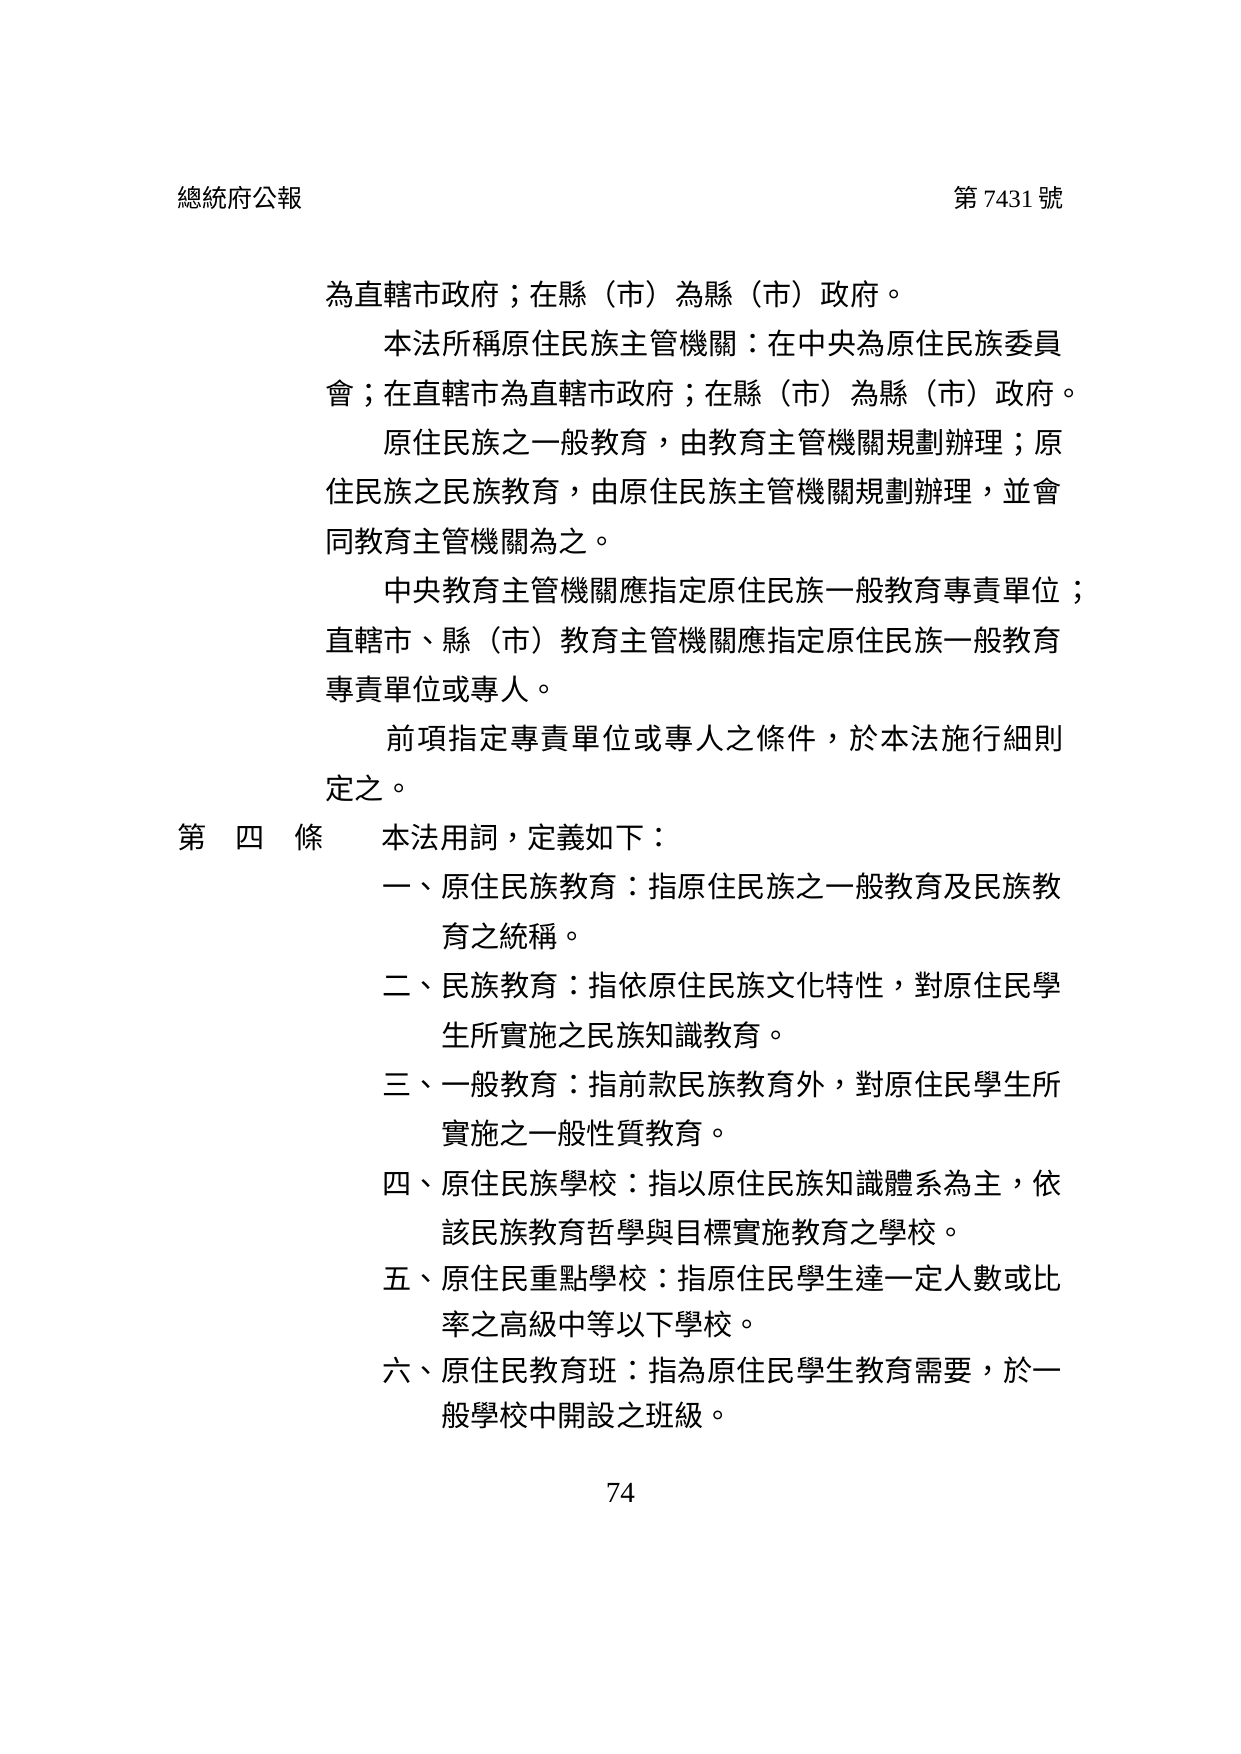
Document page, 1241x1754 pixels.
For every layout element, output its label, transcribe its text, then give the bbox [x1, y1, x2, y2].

text 三、 一般教育：指前款民族教育外，對原住民學生所實施之一般性質教育。 [382, 1056, 1063, 1154]
text 中央教育主管機關應指定原住民族一般教育專責單位；直轄市、縣（市）教育主管機關應指定原住民族一般教育專責單位或專人。 [325, 562, 1063, 710]
text 二、 民族教育：指依原住民族文化特性，對原住民學生所實施之民族知識教育。 [382, 957, 1063, 1056]
text 前項指定專責單位或專人之條件，於本法施行細則定之。 [325, 710, 1063, 809]
text 本法所稱原住民族主管機關：在中央為原住民族委員會；在直轄市為直轄市政府；在縣（市）為縣（市）政府。 [325, 315, 1063, 414]
text 五、 原住民重點學校：指原住民學生達一定人數或比率之高級中等以下學校。 [382, 1253, 1063, 1344]
text 原住民族之一般教育，由教育主管機關規劃辦理；原住民族之民族教育，由原住民族主管機關規劃辦理，並會同教育主管機關為之。 [325, 414, 1063, 562]
text 四、 原住民族學校：指以原住民族知識體系為主，依該民族教育哲學與目標實施教育之學校。 [382, 1154, 1063, 1253]
text 為直轄市政府；在縣（市）為縣（市）政府。 [177, 266, 1063, 315]
text 一、 原住民族教育：指原住民族之一般教育及民族教育之統稱。 [382, 858, 1063, 957]
text 六、 原住民教育班：指為原住民學生教育需要，於一般學校中開設之班級。 [382, 1344, 1063, 1436]
text 第 四 條 本法用詞，定義如下： [177, 809, 1063, 858]
